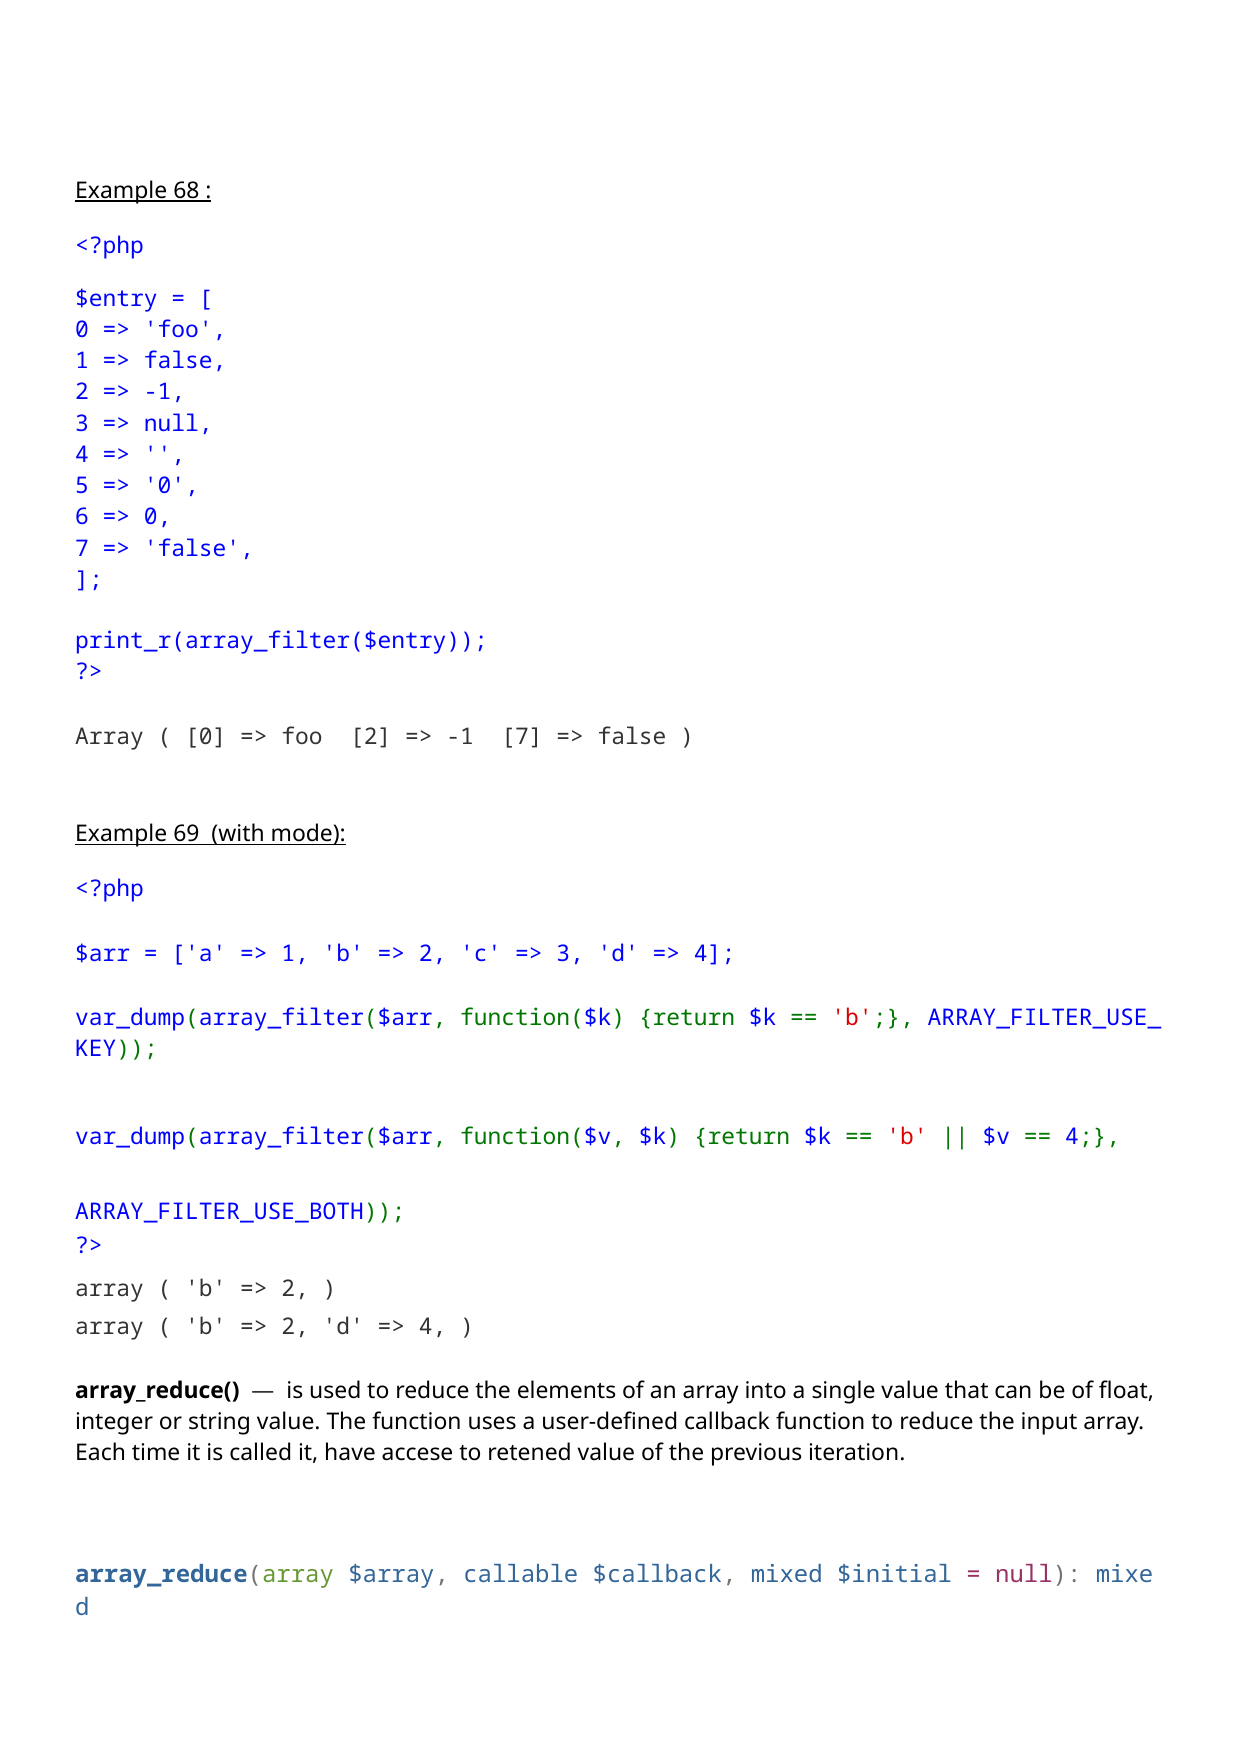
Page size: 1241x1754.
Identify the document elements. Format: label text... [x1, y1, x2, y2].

text Array ( [0] => foo [2] => -1 [7] => false ) [75, 720, 1166, 751]
text 4 => '', [75, 438, 1166, 469]
text array ( 'b' => 2, 'd' => 4, ) [75, 1309, 1166, 1341]
text var_dump(array_filter($arr, function($v, $k) {return $k == 'b' || $v == 4;}, [75, 1120, 1166, 1152]
text ?> [75, 1229, 1166, 1260]
text Example 69 (with mode): [75, 817, 1166, 848]
text print_r(array_filter($entry)); [75, 624, 1166, 655]
text array_reduce() — is used to reduce the elements of an array into a single value that can be of float, integer or string value. The function uses a user-defined callback function to reduce the input array. Each time it is called it, have accese to retened value of the previous iteration. [75, 1374, 1166, 1468]
text Example 68 : [75, 174, 1166, 205]
text array_reduce(array $array, callable $callback, mixed $initial = null): mixed [75, 1557, 1166, 1622]
text var_dump(array_filter($arr, function($k) {return $k == 'b';}, ARRAY_FILTER_USE_KEY)); [75, 1001, 1166, 1063]
text ARRAY_FILTER_USE_BOTH)); [75, 1163, 1166, 1226]
text <?php [75, 229, 1166, 261]
text ?> [75, 655, 1166, 686]
text 6 => 0, [75, 500, 1166, 532]
text $entry = [ [75, 282, 1166, 313]
text array ( 'b' => 2, ) [75, 1272, 1166, 1303]
text 5 => '0', [75, 469, 1166, 500]
text $arr = ['a' => 1, 'b' => 2, 'c' => 3, 'd' => 4]; [75, 937, 1166, 968]
text 3 => null, [75, 407, 1166, 438]
text 0 => 'foo', [75, 313, 1166, 344]
text 1 => false, [75, 344, 1166, 375]
text ]; [75, 563, 1166, 594]
text 7 => 'false', [75, 532, 1166, 563]
text 2 => -1, [75, 375, 1166, 407]
text <?php [75, 872, 1166, 903]
